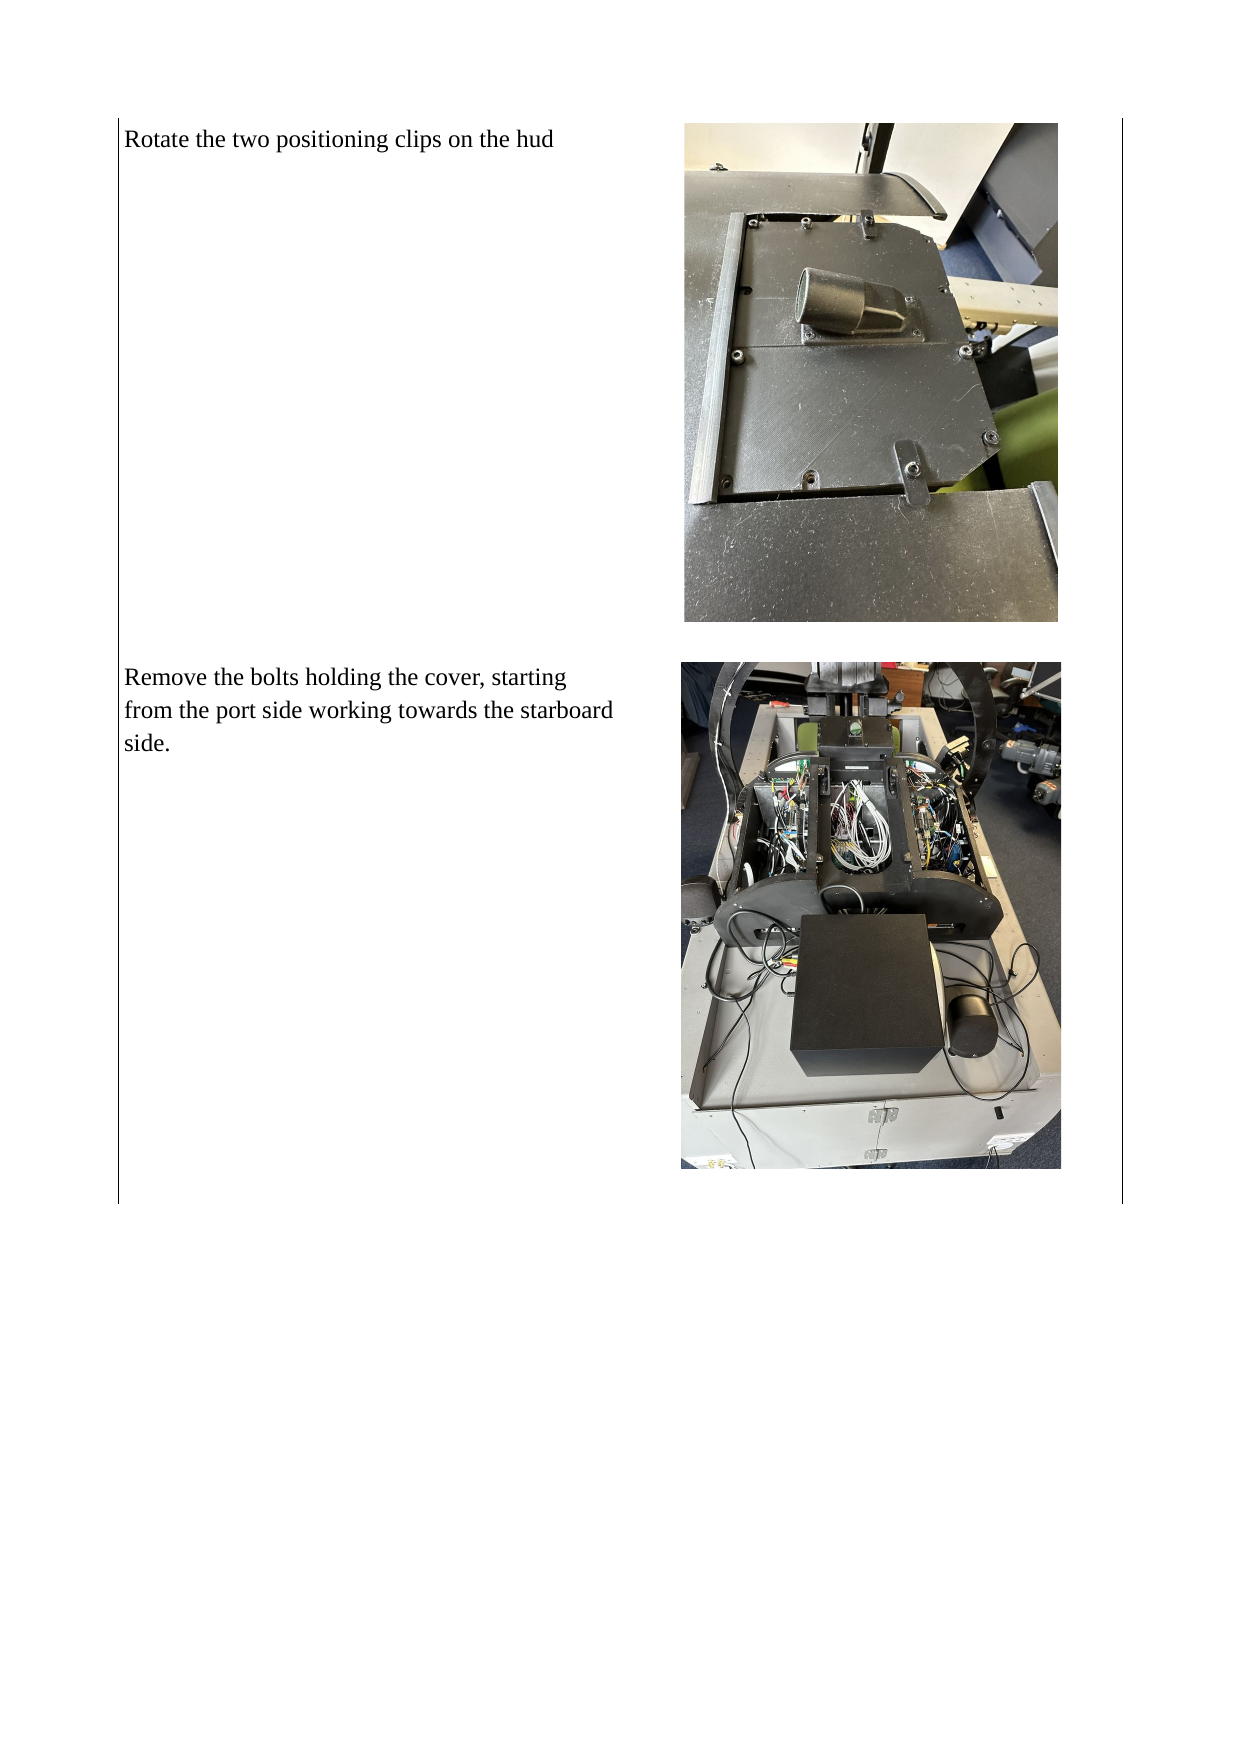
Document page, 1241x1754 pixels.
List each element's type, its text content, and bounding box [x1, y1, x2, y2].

picture [681, 662, 1062, 1169]
table_cell Rotate the two positioning clips on the hud [119, 118, 620, 657]
table_cell [620, 657, 1122, 1203]
picture [684, 123, 1058, 622]
table_cell Remove the bolts holding the cover, starting from the port side working towards the starboard side. [119, 657, 620, 1203]
table_cell [620, 118, 1122, 657]
